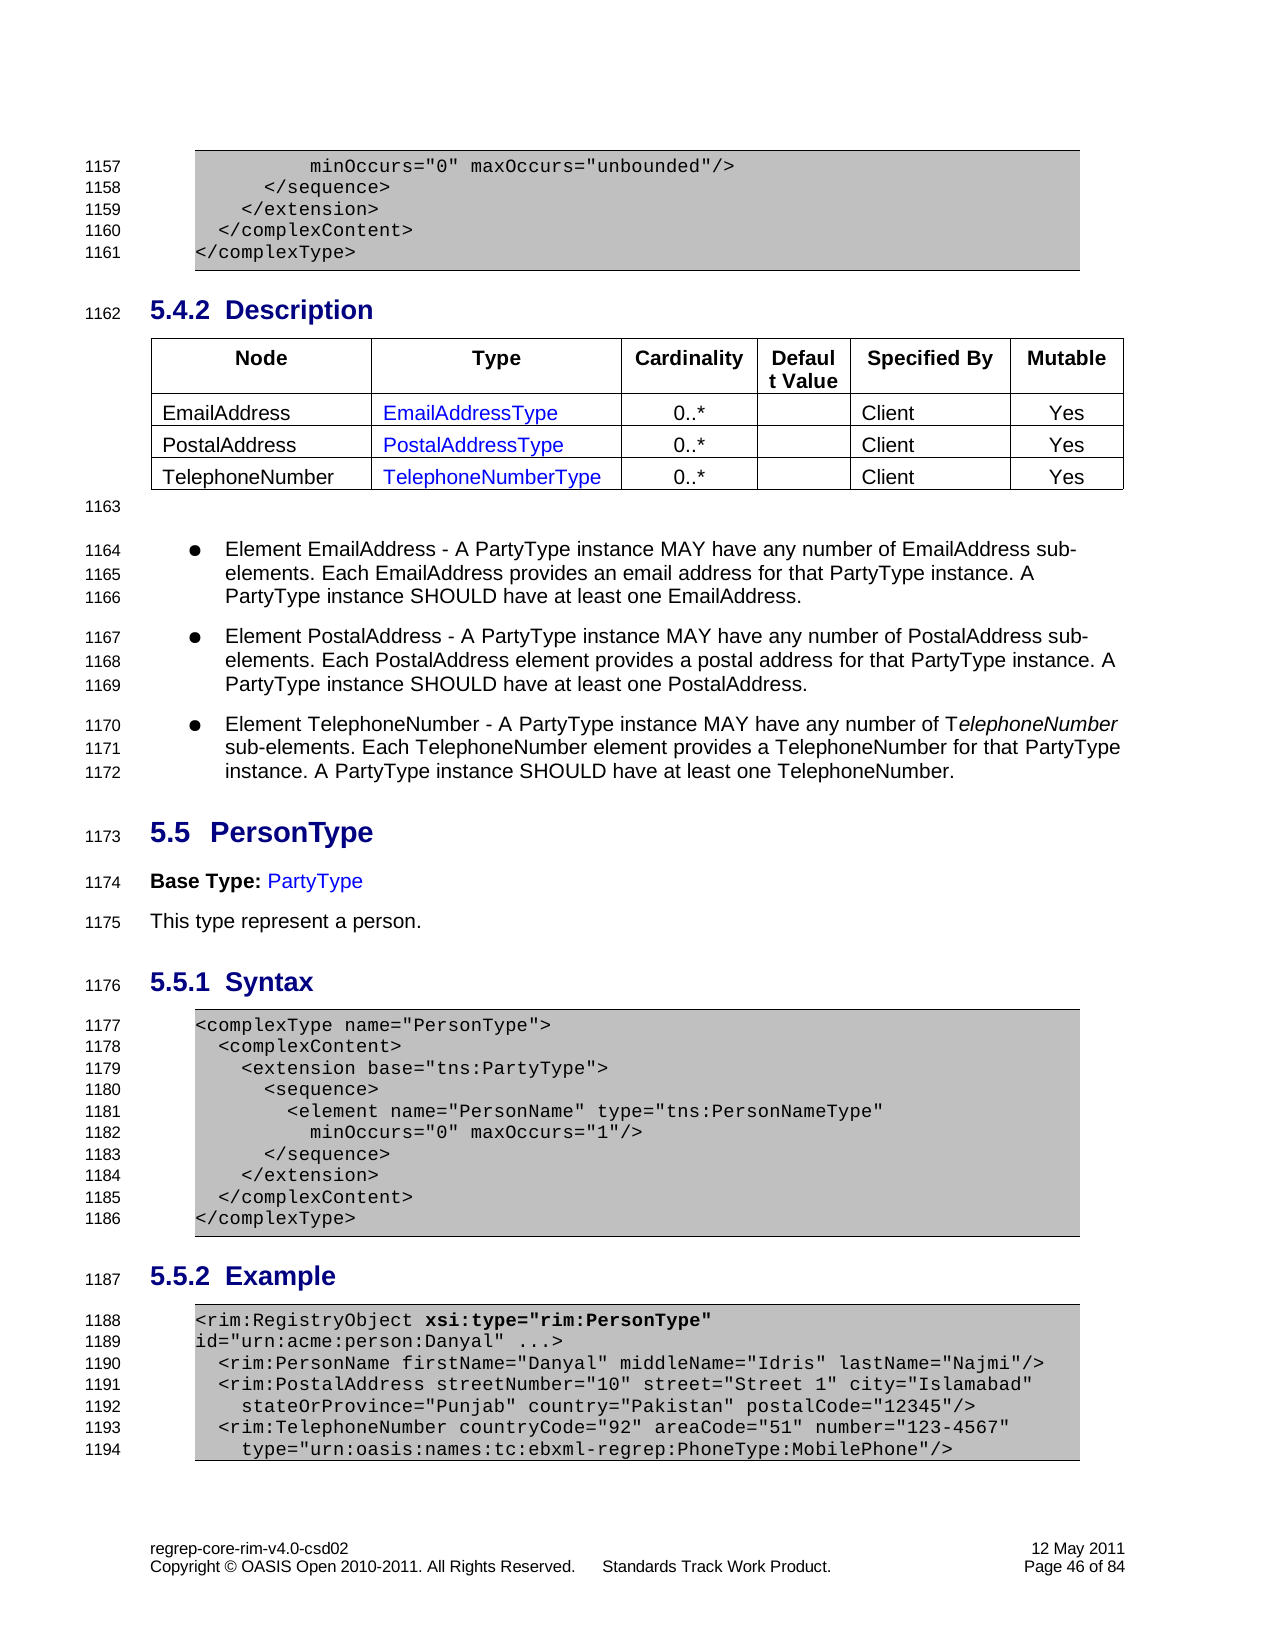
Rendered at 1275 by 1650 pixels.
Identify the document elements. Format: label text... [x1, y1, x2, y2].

list Element EmailAddress - A PartyType instance MAY have any number of EmailAddress sub-elements. Each EmailAddress provides an email address for that PartyType instance. A PartyType instance SHOULD have at least one EmailAddress. [187, 538, 1125, 608]
table_header Type [372, 339, 621, 393]
text </complexContent> [195, 214, 1080, 236]
table_header Cardinality [622, 339, 757, 393]
list Element PostalAddress - A PartyType instance MAY have any number of PostalAddress sub-elements. Each PostalAddress element provides a postal address for that PartyType instance. A PartyType instance SHOULD have at least one PostalAddress. [187, 625, 1125, 696]
table_cell Client [851, 458, 1010, 489]
text </sequence> [195, 1138, 1080, 1159]
table_cell [758, 458, 850, 489]
table_cell EmailAddressType [372, 394, 621, 425]
subtitle Description [150, 295, 1125, 325]
text type="urn:oasis:names:tc:ebxml-regrep:PhoneType:MobilePhone"/> [195, 1433, 1080, 1460]
table_cell TelephoneNumberType [372, 458, 621, 489]
table_cell Yes [1011, 458, 1123, 489]
table_cell 0..* [622, 458, 757, 489]
text minOccurs="0" maxOccurs="1"/> [195, 1116, 1080, 1138]
text <rim:PostalAddress streetNumber="10" street="Street 1" city="Islamabad" [195, 1368, 1080, 1390]
table_cell EmailAddress [152, 394, 371, 425]
subtitle PersonType [150, 816, 1125, 849]
table_cell [758, 426, 850, 457]
table_header Default Value [758, 339, 850, 393]
table_cell Client [851, 394, 1010, 425]
text <rim:RegistryObject xsi:type="rim:PersonType" id="urn:acme:person:Danyal" ...> [195, 1305, 1080, 1347]
text stateOrProvince="Punjab" country="Pakistan" postalCode="12345"/> [195, 1390, 1080, 1411]
text Base Type: PartyType [150, 869, 1125, 893]
text </extension> [195, 193, 1080, 214]
table_cell PostalAddressType [372, 426, 621, 457]
table_cell PostalAddress [152, 426, 371, 457]
text <extension base="tns:PartyType"> [195, 1052, 1080, 1073]
text <element name="PersonName" type="tns:PersonNameType" [195, 1095, 1080, 1116]
table_cell [758, 394, 850, 425]
table_header Specified By [851, 339, 1010, 393]
text </complexType> [195, 236, 1080, 270]
text <complexContent> [195, 1031, 1080, 1052]
text <complexType name="PersonType"> [195, 1010, 1080, 1031]
text minOccurs="0" maxOccurs="unbounded"/> [195, 151, 1080, 171]
table_cell 0..* [622, 394, 757, 425]
table_header Mutable [1011, 339, 1123, 393]
subtitle Example [150, 1261, 1125, 1291]
table_cell Client [851, 426, 1010, 457]
text </complexContent> [195, 1181, 1080, 1202]
text </complexType> [195, 1202, 1080, 1236]
table_cell Yes [1011, 426, 1123, 457]
list Element TelephoneNumber - A PartyType instance MAY have any number of TelephoneNumber sub-elements. Each TelephoneNumber element provides a TelephoneNumber for that PartyType instance. A PartyType instance SHOULD have at least one TelephoneNumber. [187, 712, 1125, 783]
table_header Node [152, 339, 371, 393]
table_cell 0..* [622, 426, 757, 457]
text <rim:PersonName firstName="Danyal" middleName="Idris" lastName="Najmi"/> [195, 1347, 1080, 1368]
table_cell TelephoneNumber [152, 458, 371, 489]
table_cell Yes [1011, 394, 1123, 425]
text <rim:TelephoneNumber countryCode="92" areaCode="51" number="123-4567" [195, 1411, 1080, 1433]
text This type represent a person. [150, 910, 1125, 933]
text </sequence> [195, 171, 1080, 193]
text </extension> [195, 1159, 1080, 1181]
text <sequence> [195, 1073, 1080, 1095]
subtitle Syntax [150, 967, 1125, 997]
